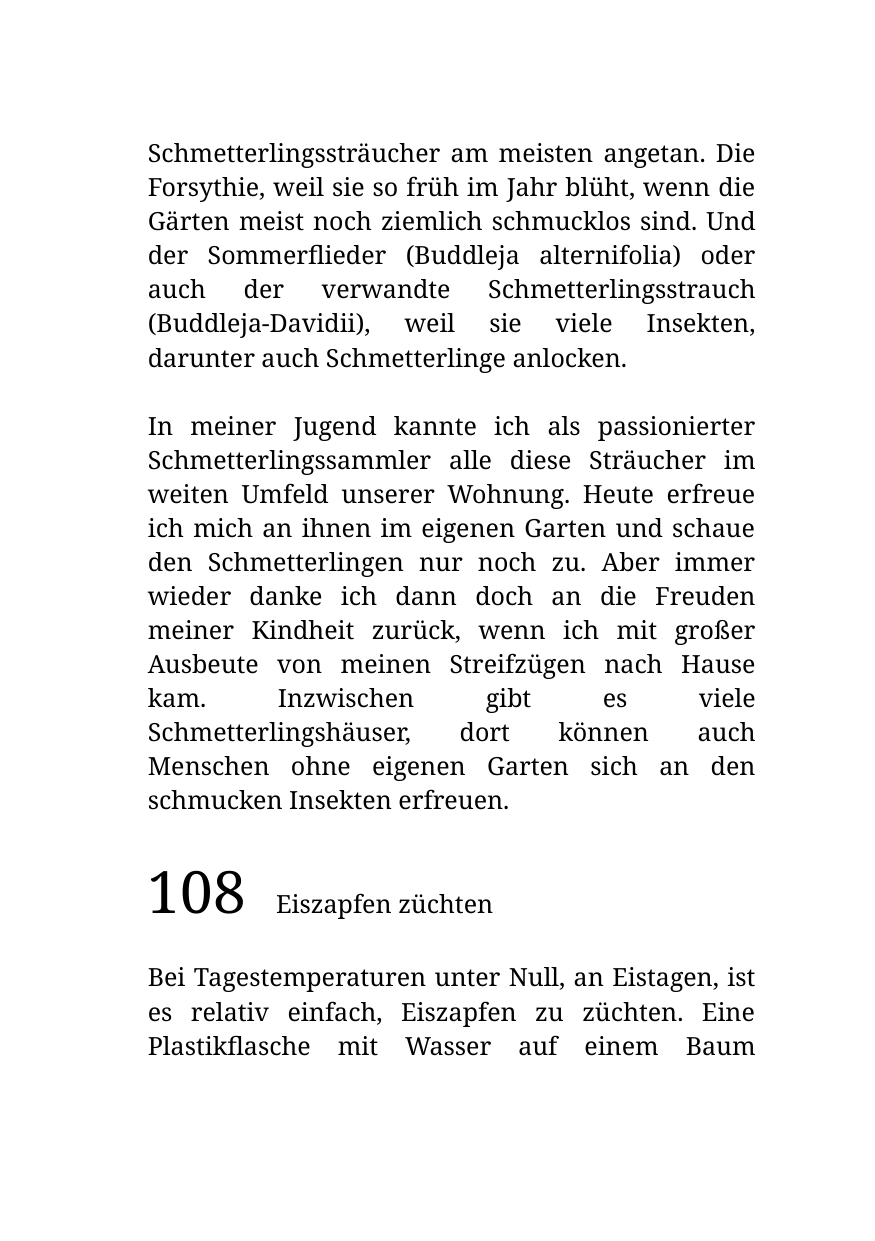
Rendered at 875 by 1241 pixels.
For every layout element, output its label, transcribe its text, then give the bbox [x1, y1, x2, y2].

text Bei Tagestemperaturen unter Null, an Eistagen, ist es relativ einfach, Eiszapfen zu züchten. Eine Plastikflasche mit Wasser auf einem Baum [148, 960, 756, 1062]
text Schmetterlingssträucher am meisten angetan. Die Forsythie, weil sie so früh im Jahr blüht, wenn die Gärten meist noch ziemlich schmucklos sind. Und der Sommerflieder (Buddleja alternifolia) oder auch der verwandte Schmetterlingsstrauch (Buddleja-Davidii), weil sie viele Insekten, darunter auch Schmetterlinge anlocken. [148, 136, 756, 374]
subtitle 108 Eiszapfen züchten [148, 851, 756, 931]
text In meiner Jugend kannte ich als passionierter Schmetterlingssammler alle diese Sträucher im weiten Umfeld unserer Wohnung. Heute erfreue ich mich an ihnen im eigenen Garten und schaue den Schmetterlingen nur noch zu. Aber immer wieder danke ich dann doch an die Freuden meiner Kindheit zurück, wenn ich mit großer Ausbeute von meinen Streifzügen nach Hause kam. Inzwischen gibt es viele Schmetterlingshäuser, dort können auch Menschen ohne eigenen Garten sich an den schmucken Insekten erfreuen. [148, 408, 756, 817]
